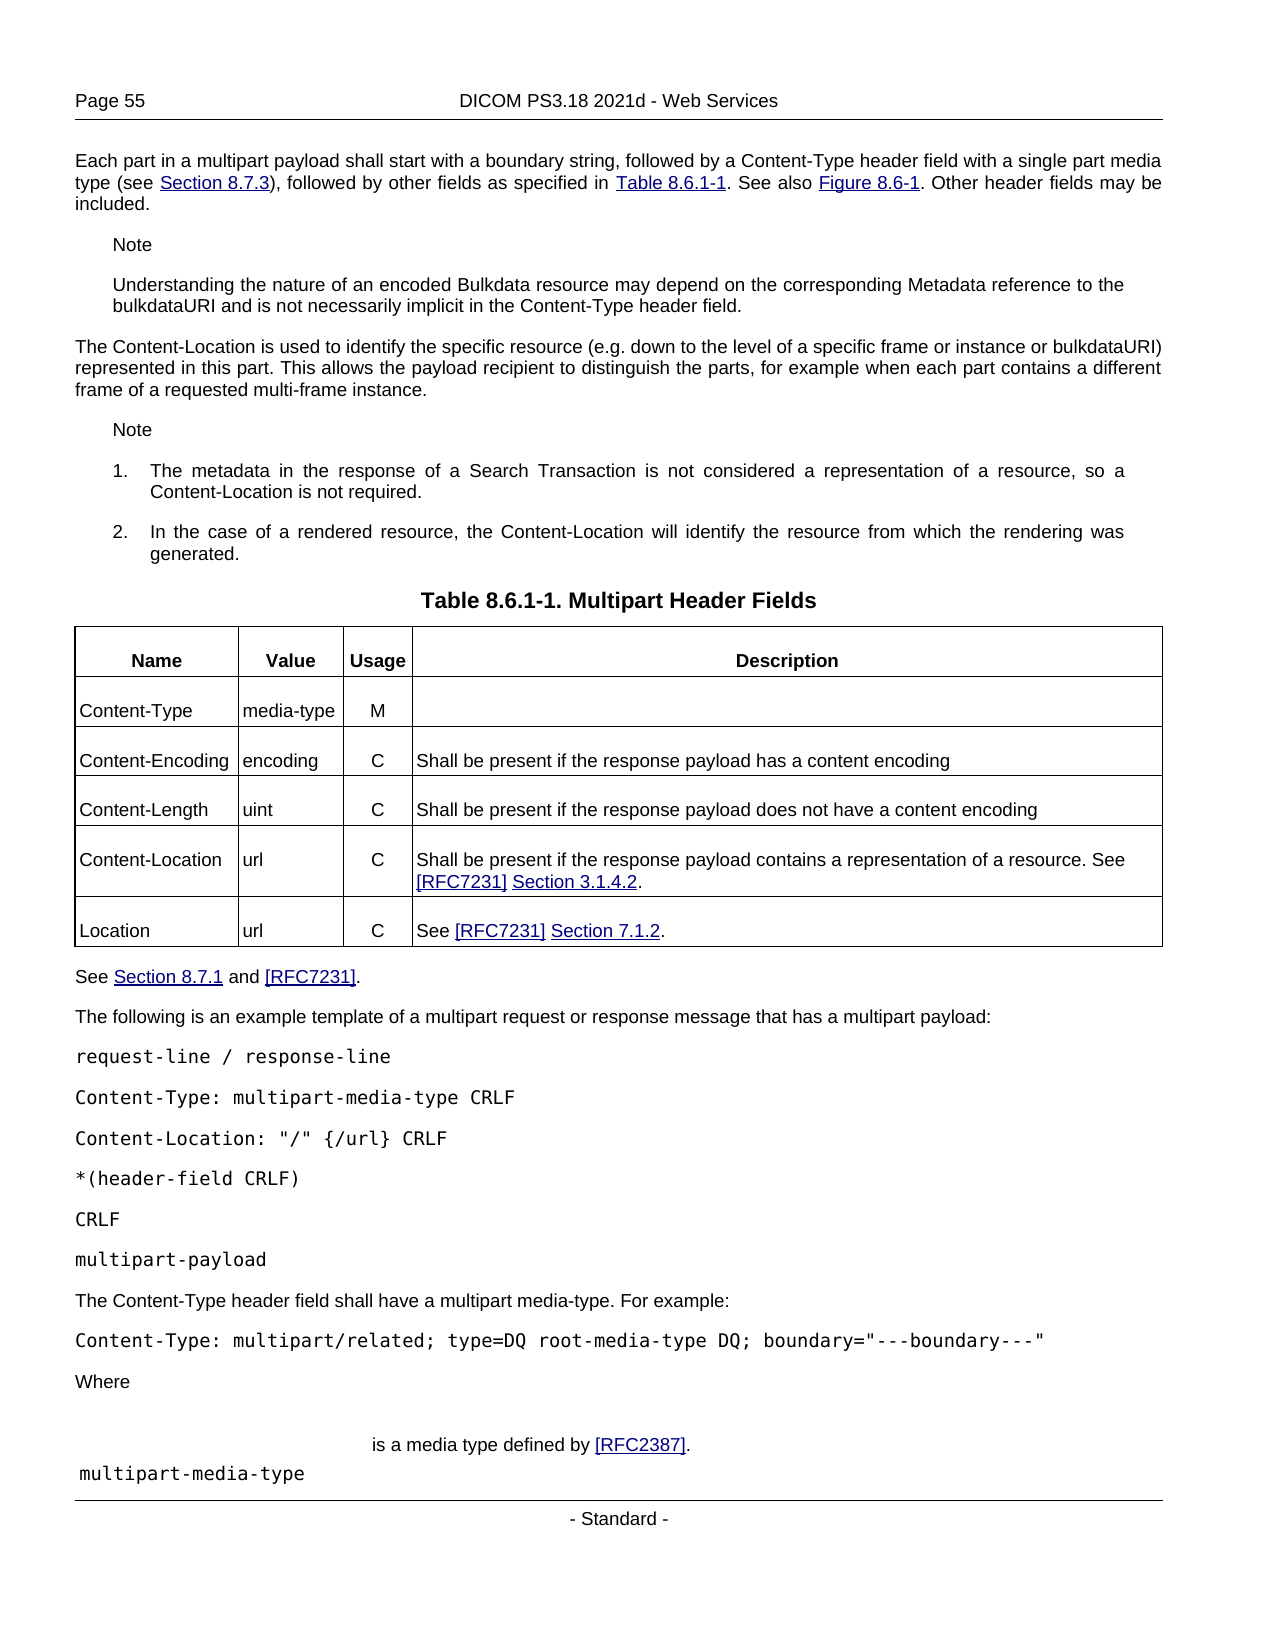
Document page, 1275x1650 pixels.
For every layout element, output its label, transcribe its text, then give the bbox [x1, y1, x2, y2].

table_cell C [344, 826, 412, 896]
text Content-Type: multipart/related; type=DQ root-media-type DQ; boundary="---boundary---" [75, 1330, 1162, 1352]
text The Content-Type header field shall have a multipart media-type. For example: [75, 1290, 1162, 1312]
table_cell url [239, 826, 343, 896]
text Understanding the nature of an encoded Bulkdata resource may depend on the corresponding Metadata reference to the bulkdataURI and is not necessarily implicit in the Content-Type header field. [112, 274, 1125, 317]
table_header Name [76, 627, 238, 676]
text Where [75, 1371, 1162, 1393]
table_cell encoding [239, 727, 343, 775]
table_cell Content-Length [76, 776, 238, 825]
text multipart-payload [75, 1249, 1162, 1271]
table_cell [413, 677, 1162, 726]
table_cell M [344, 677, 412, 726]
table_header Usage [344, 627, 412, 676]
table_cell media-type [239, 677, 343, 726]
table_cell Location [76, 897, 238, 946]
table_cell Content-Type [76, 677, 238, 726]
table_cell See [RFC7231] Section 7.1.2. [413, 897, 1162, 946]
text Note [112, 419, 1125, 441]
table_cell uint [239, 776, 343, 825]
text The Content-Location is used to identify the specific resource (e.g. down to the level of a specific frame or instance or bulkdataURI) represented in this part. This allows the payload recipient to distinguish the parts, for example when each part contains a different frame of a requested multi-frame instance. [75, 336, 1162, 400]
text request-line / response-line [75, 1046, 1162, 1068]
table_header is a media type defined by [RFC2387]. [368, 1411, 1162, 1489]
text 2. In the case of a rendered resource, the Content-Location will identify the resource from which the rendering was generated. [112, 521, 1125, 564]
table_cell Content-Encoding [76, 727, 238, 775]
table_cell Shall be present if the response payload has a content encoding [413, 727, 1162, 775]
text Note [112, 233, 1125, 255]
table_cell C [344, 727, 412, 775]
text Each part in a multipart payload shall start with a boundary string, followed by a Content-Type header field with a single part media type (see Section 8.7.3), followed by other fields as specified in Table 8.6.1-1. See also Figure 8.6-1. Other header fields may be included. [75, 150, 1162, 215]
text 1. The metadata in the response of a Search Transaction is not considered a representation of a resource, so a Content-Location is not required. [112, 459, 1125, 502]
text CRLF [75, 1209, 1162, 1231]
text See Section 8.7.1 and [RFC7231]. [75, 966, 1162, 987]
text The following is an example template of a multipart request or response message that has a multipart payload: [75, 1006, 1162, 1028]
text *(header-field CRLF) [75, 1168, 1162, 1190]
table_header Value [239, 627, 343, 676]
table_cell Content-Location [76, 826, 238, 896]
text Table 8.6.1-1. Multipart Header Fields [75, 587, 1162, 613]
table_cell url [239, 897, 343, 946]
table_cell Shall be present if the response payload does not have a content encoding [413, 776, 1162, 825]
table_header Description [413, 627, 1162, 676]
table_header multipart-media-type [75, 1411, 368, 1489]
table_cell Shall be present if the response payload contains a representation of a resource. See [RFC7231] Section 3.1.4.2. [413, 826, 1162, 896]
text Content-Location: "/" {/url} CRLF [75, 1128, 1162, 1149]
table_cell C [344, 897, 412, 946]
text Content-Type: multipart-media-type CRLF [75, 1087, 1162, 1109]
table_cell C [344, 776, 412, 825]
